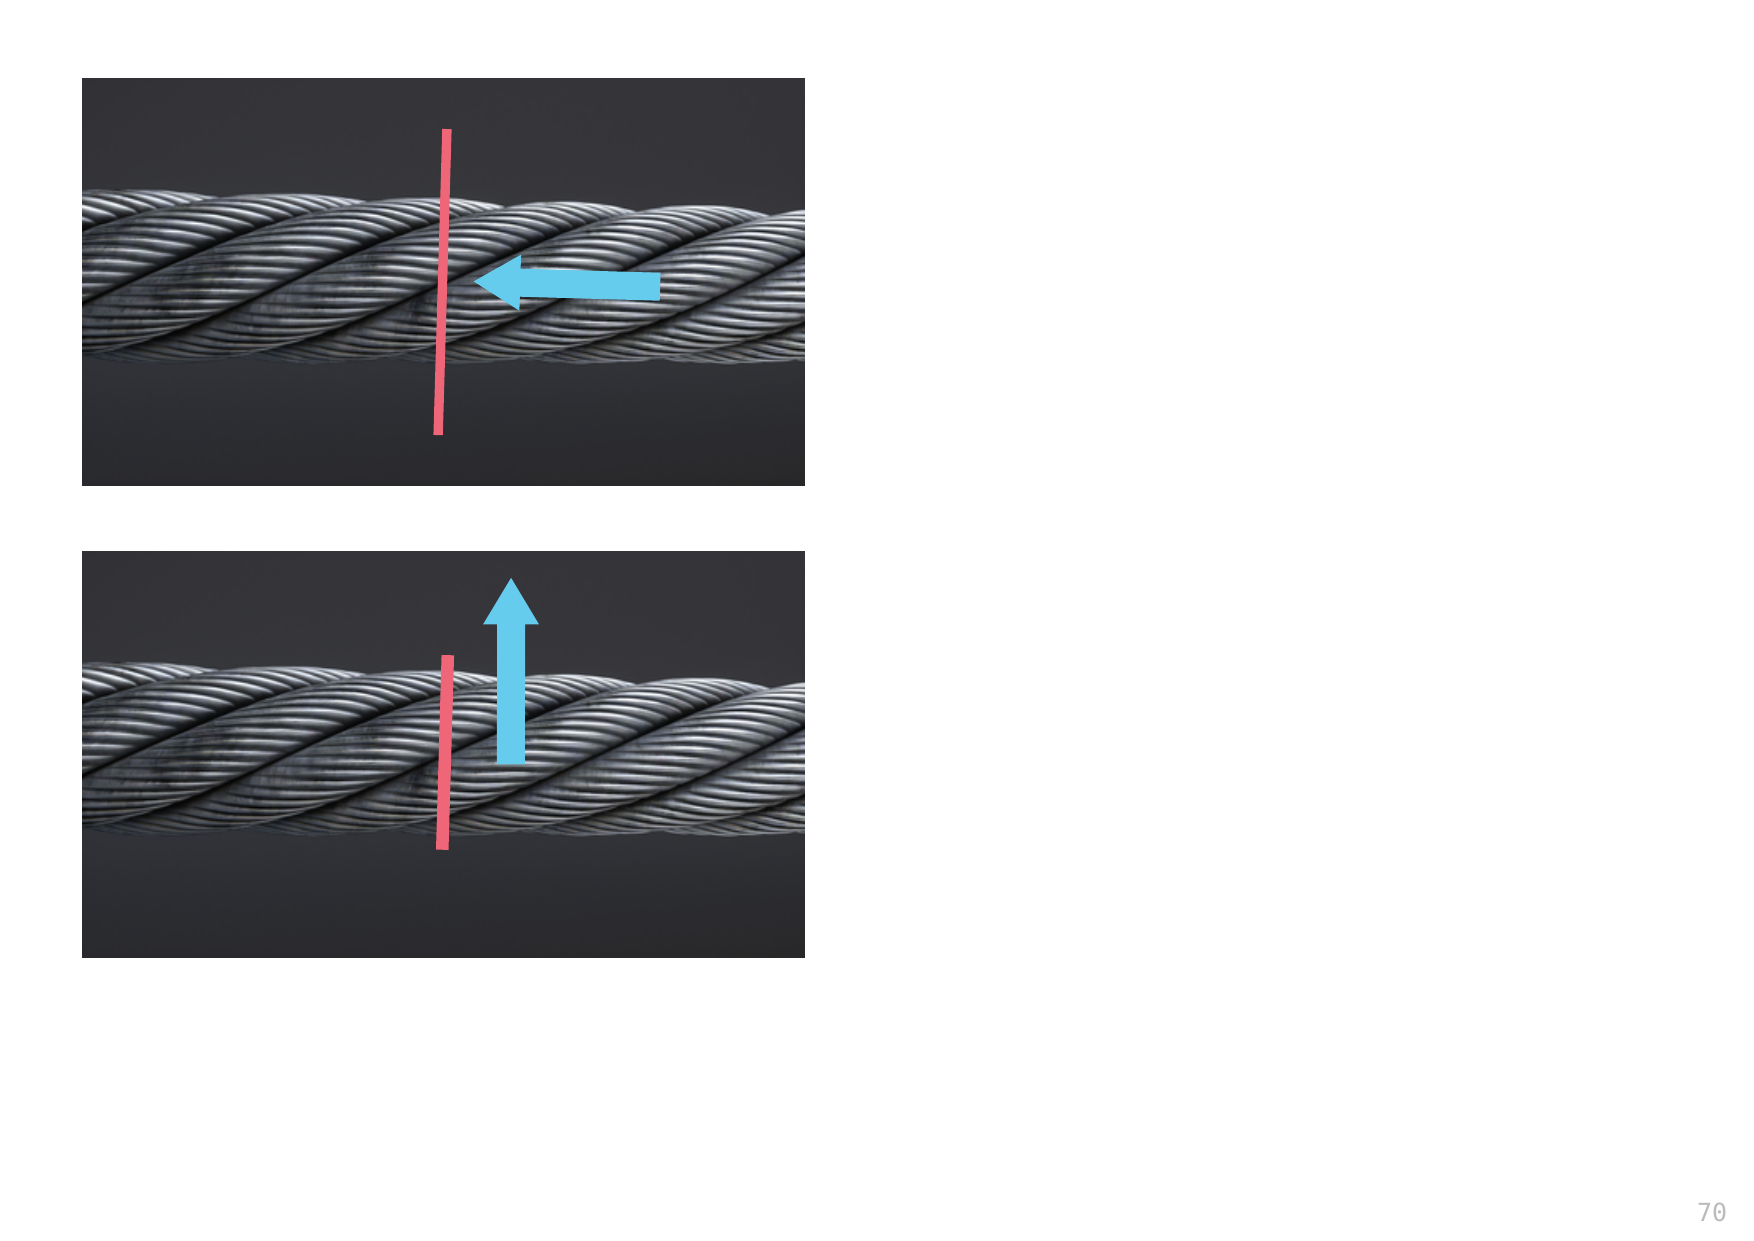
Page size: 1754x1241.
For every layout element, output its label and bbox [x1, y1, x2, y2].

text_box [483, 577, 540, 765]
text_box [473, 254, 661, 311]
picture [82, 78, 805, 486]
picture [82, 551, 805, 958]
